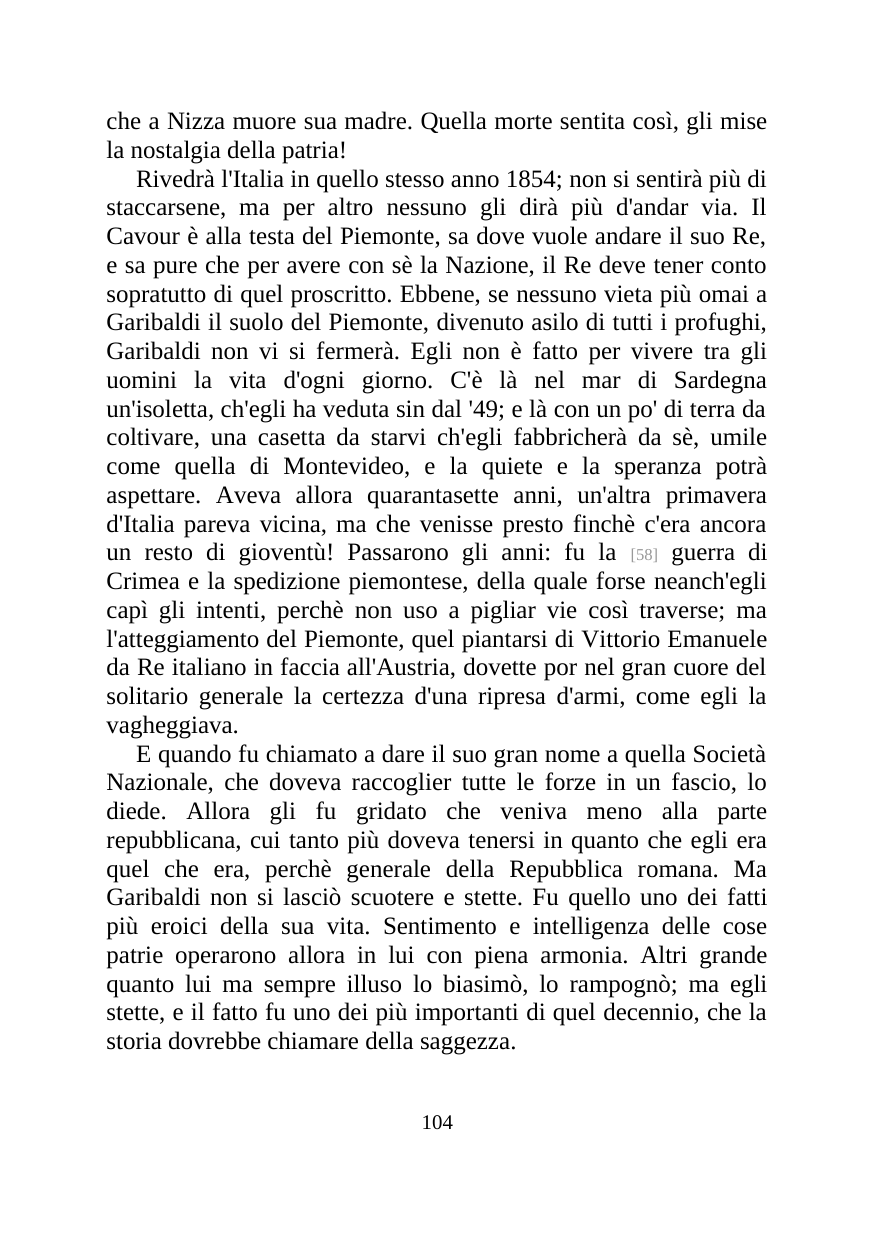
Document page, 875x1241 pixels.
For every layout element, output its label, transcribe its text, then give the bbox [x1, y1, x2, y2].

text Rivedrà l'Italia in quello stesso anno 1854; non si sentirà più di staccarsene, ma per altro nessuno gli dirà più d'andar via. Il Cavour è alla testa del Piemonte, sa dove vuole andare il suo Re, e sa pure che per avere con sè la Nazione, il Re deve tener conto sopratutto di quel proscritto. Ebbene, se nessuno vieta più omai a Garibaldi il suolo del Piemonte, divenuto asilo di tutti i profughi, Garibaldi non vi si fermerà. Egli non è fatto per vivere tra gli uomini la vita d'ogni giorno. C'è là nel mar di Sardegna un'isoletta, ch'egli ha veduta sin dal '49; e là con un po' di terra da coltivare, una casetta da starvi ch'egli fabbricherà da sè, umile come quella di Montevideo, e la quiete e la speranza potrà aspettare. Aveva allora quarantasette anni, un'altra primavera d'Italia pareva vicina, ma che venisse presto finchè c'era ancora un resto di gioventù! Passarono gli anni: fu la [58] guerra di Crimea e la spedizione piemontese, della quale forse neanch'egli capì gli intenti, perchè non uso a pigliar vie così traverse; ma l'atteggiamento del Piemonte, quel piantarsi di Vittorio Emanuele da Re italiano in faccia all'Austria, dovette por nel gran cuore del solitario generale la certezza d'una ripresa d'armi, come egli la vagheggiava. [106, 164, 768, 739]
text E quando fu chiamato a dare il suo gran nome a quella Società Nazionale, che doveva raccoglier tutte le forze in un fascio, lo diede. Allora gli fu gridato che veniva meno alla parte repubblicana, cui tanto più doveva tenersi in quanto che egli era quel che era, perchè generale della Repubblica romana. Ma Garibaldi non si lasciò scuotere e stette. Fu quello uno dei fatti più eroici della sua vita. Sentimento e intelligenza delle cose patrie operarono allora in lui con piena armonia. Altri grande quanto lui ma sempre illuso lo biasimò, lo rampognò; ma egli stette, e il fatto fu uno dei più importanti di quel decennio, che la storia dovrebbe chiamare della saggezza. [106, 739, 768, 1055]
text che a Nizza muore sua madre. Quella morte sentita così, gli mise la nostalgia della patria! [106, 106, 768, 164]
